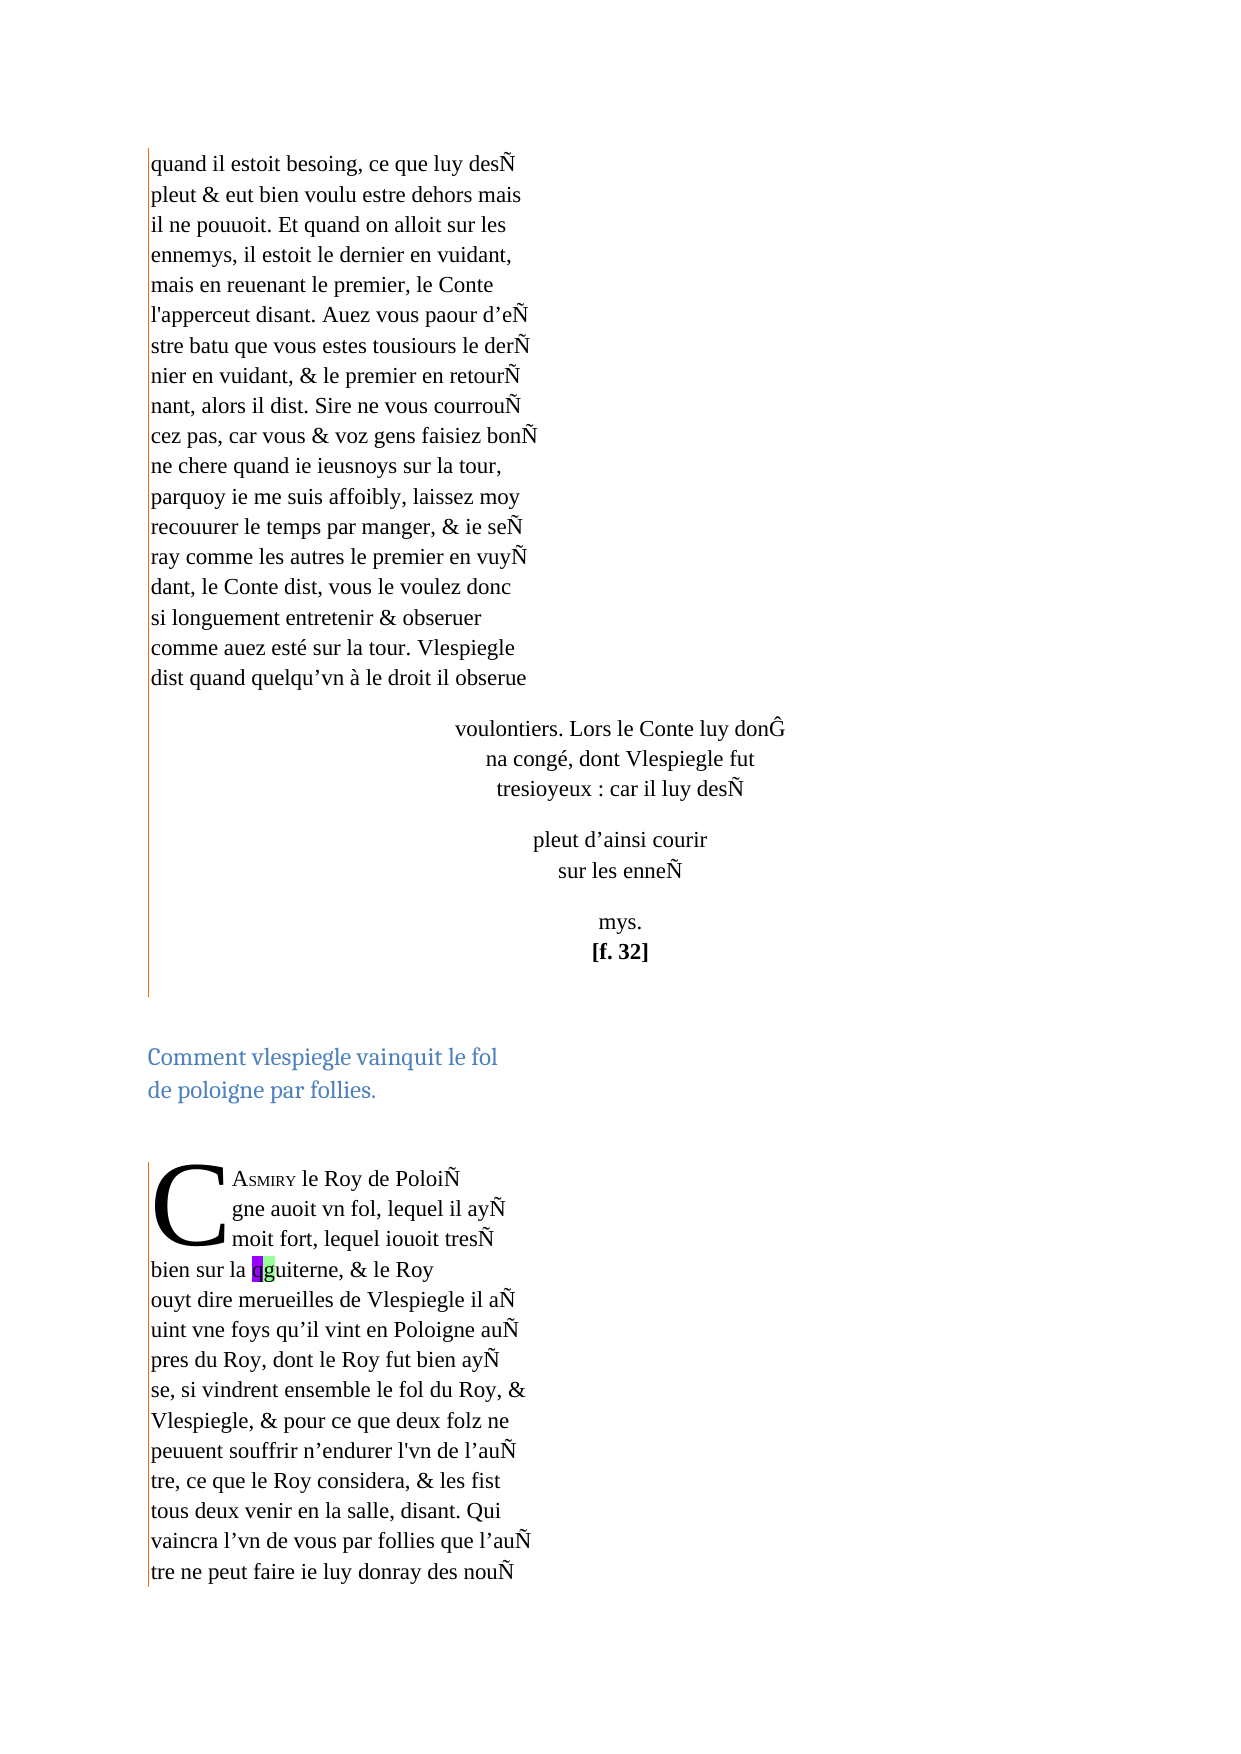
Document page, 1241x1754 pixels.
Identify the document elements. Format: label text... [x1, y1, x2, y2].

text CAsmiry le Roy de PoloiÑ gne auoit vn fol, lequel il ayÑ moit fort, lequel iouoit tresÑ bien sur la qguiterne, & le Roy ouyt dire merueilles de Vlespiegle il aÑ uint vne foys qu’il vint en Poloigne auÑ pres du Roy, dont le Roy fut bien ayÑ se, si vindrent ensemble le fol du Roy, & Vlespiegle, & pour ce que deux folz ne peuuent souffrir n’endurer l'vn de l’auÑ tre, ce que le Roy considera, & les fist tous deux venir en la salle, disant. Qui vaincra l’vn de vous par follies que l’auÑ tre ne peut faire ie luy donray des nouÑ [149, 1162, 1093, 1587]
subtitle Comment vlespiegle vainquit le fol de poloigne par follies. [148, 1043, 1093, 1105]
text pleut d’ainsi courir sur les enneÑ [149, 824, 1093, 883]
text quand il estoit besoing, ce que luy desÑ pleut & eut bien voulu estre dehors mais il ne pouuoit. Et quand on alloit sur les ennemys, il estoit le dernier en vuidant, mais en reuenant le premier, le Conte l'apperceut disant. Auez vous paour d’eÑ stre batu que vous estes tousiours le derÑ nier en vuidant, & le premier en retourÑ nant, alors il dist. Sire ne vous courrouÑ cez pas, car vous & voz gens faisiez bonÑ ne chere quand ie ieusnoys sur la tour, parquoy ie me suis affoibly, laissez moy recouurer le temps par manger, & ie seÑ ray comme les autres le premier en vuyÑ dant, le Conte dist, vous le voulez donc si longuement entretenir & obseruer comme auez esté sur la tour. Vlespiegle dist quand quelqu’vn à le droit il obserue [149, 148, 1093, 690]
text voulontiers. Lors le Conte luy donĜ na congé, dont Vlespiegle fut tresioyeux : car il luy desÑ [149, 712, 1093, 802]
text mys. [f. 32] [149, 905, 1093, 997]
